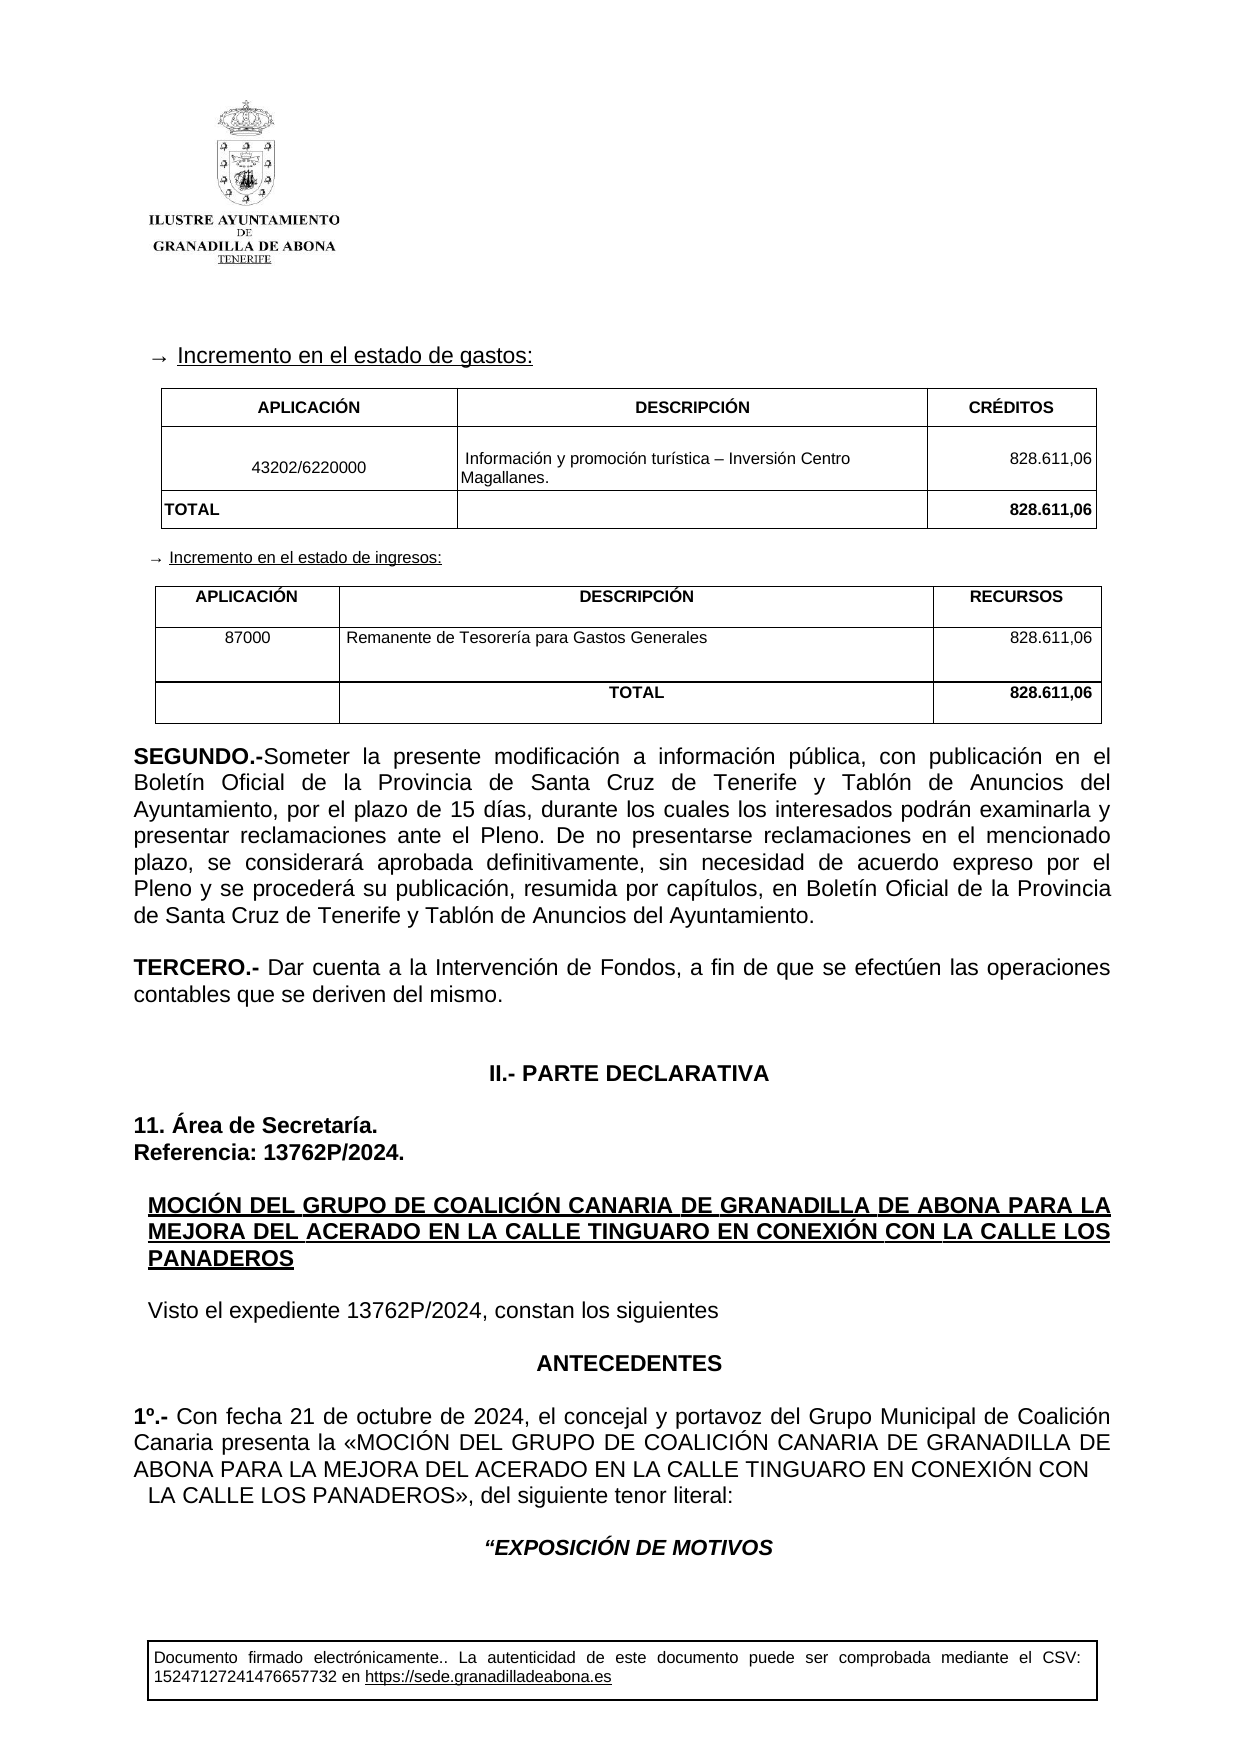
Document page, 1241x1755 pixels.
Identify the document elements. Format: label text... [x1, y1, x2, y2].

text → Incremento en el estado de gastos: [148, 342, 1122, 368]
text 1º.- Con fecha 21 de octubre de 2024, el concejal y portavoz del Grupo Municipal de Coalición Canaria presenta la «MOCIÓN DEL GRUPO DE COALICIÓN CANARIA DE GRANADILLA DE ABONA PARA LA MEJORA DEL ACERADO EN LA CALLE TINGUARO EN CONEXIÓN CON [133, 1403, 1111, 1482]
subtitle ANTECEDENTES [451, 1350, 807, 1376]
text MOCIÓN DEL GRUPO DE COALICIÓN CANARIA DE GRANADILLA DE ABONA PARA LA [148, 1192, 1111, 1214]
text “EXPOSICIÓN DE MOTIVOS [451, 1535, 807, 1560]
table_cell [458, 491, 927, 528]
table_cell 828.611,06 [934, 628, 1101, 681]
text MEJORA DEL ACERADO EN LA CALLE TINGUARO EN CONEXIÓN CON LA CALLE LOS PANADEROS [148, 1217, 1111, 1271]
text TERCERO.- Dar cuenta a la Intervención de Fondos, a fin de que se efectúen las operaciones contables que se deriven del mismo. [133, 954, 1111, 1007]
table_cell 828.611,06 [928, 427, 1096, 489]
table_cell TOTAL [162, 491, 457, 528]
table_header RECURSOS [934, 587, 1101, 627]
table_header APLICACIÓN [156, 587, 339, 627]
list Área de Secretaría. Referencia: 13762P/2024. [133, 1112, 422, 1165]
table_header APLICACIÓN [162, 389, 457, 426]
text LA CALLE LOS PANADEROS», del siguiente tenor literal: [148, 1482, 1122, 1508]
table_cell 828.611,06 [928, 491, 1096, 528]
text Visto el expediente 13762P/2024, constan los siguientes [148, 1297, 1122, 1324]
text SEGUNDO.-Someter la presente modificación a información pública, con publicación en el Boletín Oficial de la Provincia de Santa Cruz de Tenerife y Tablón de Anuncios del Ayuntamiento, por el plazo de 15 días, durante los cuales los interesados podrán examinarla y presentar reclamaciones ante el Pleno. De no presentarse reclamaciones en el mencionado plazo, se considerará aprobada definitivamente, sin necesidad de acuerdo expreso por el Pleno y se procederá su publicación, resumida por capítulos, en Boletín Oficial de la Provincia de Santa Cruz de Tenerife y Tablón de Anuncios del Ayuntamiento. [133, 743, 1111, 928]
text → Incremento en el estado de ingresos: [148, 548, 1122, 567]
table_cell TOTAL [340, 683, 933, 722]
table_cell 828.611,06 [934, 683, 1101, 722]
table_header CRÉDITOS [928, 389, 1096, 426]
table_cell 43202/6220000 [162, 427, 457, 489]
table_cell Información y promoción turística – Inversión Centro Magallanes. [458, 427, 927, 489]
table_cell [156, 683, 339, 722]
table_header DESCRIPCIÓN [458, 389, 927, 426]
subtitle II.- PARTE DECLARATIVA [451, 1060, 807, 1086]
table_header DESCRIPCIÓN [340, 587, 933, 627]
table_cell Remanente de Tesorería para Gastos Generales [340, 628, 933, 681]
table_cell 87000 [156, 628, 339, 681]
